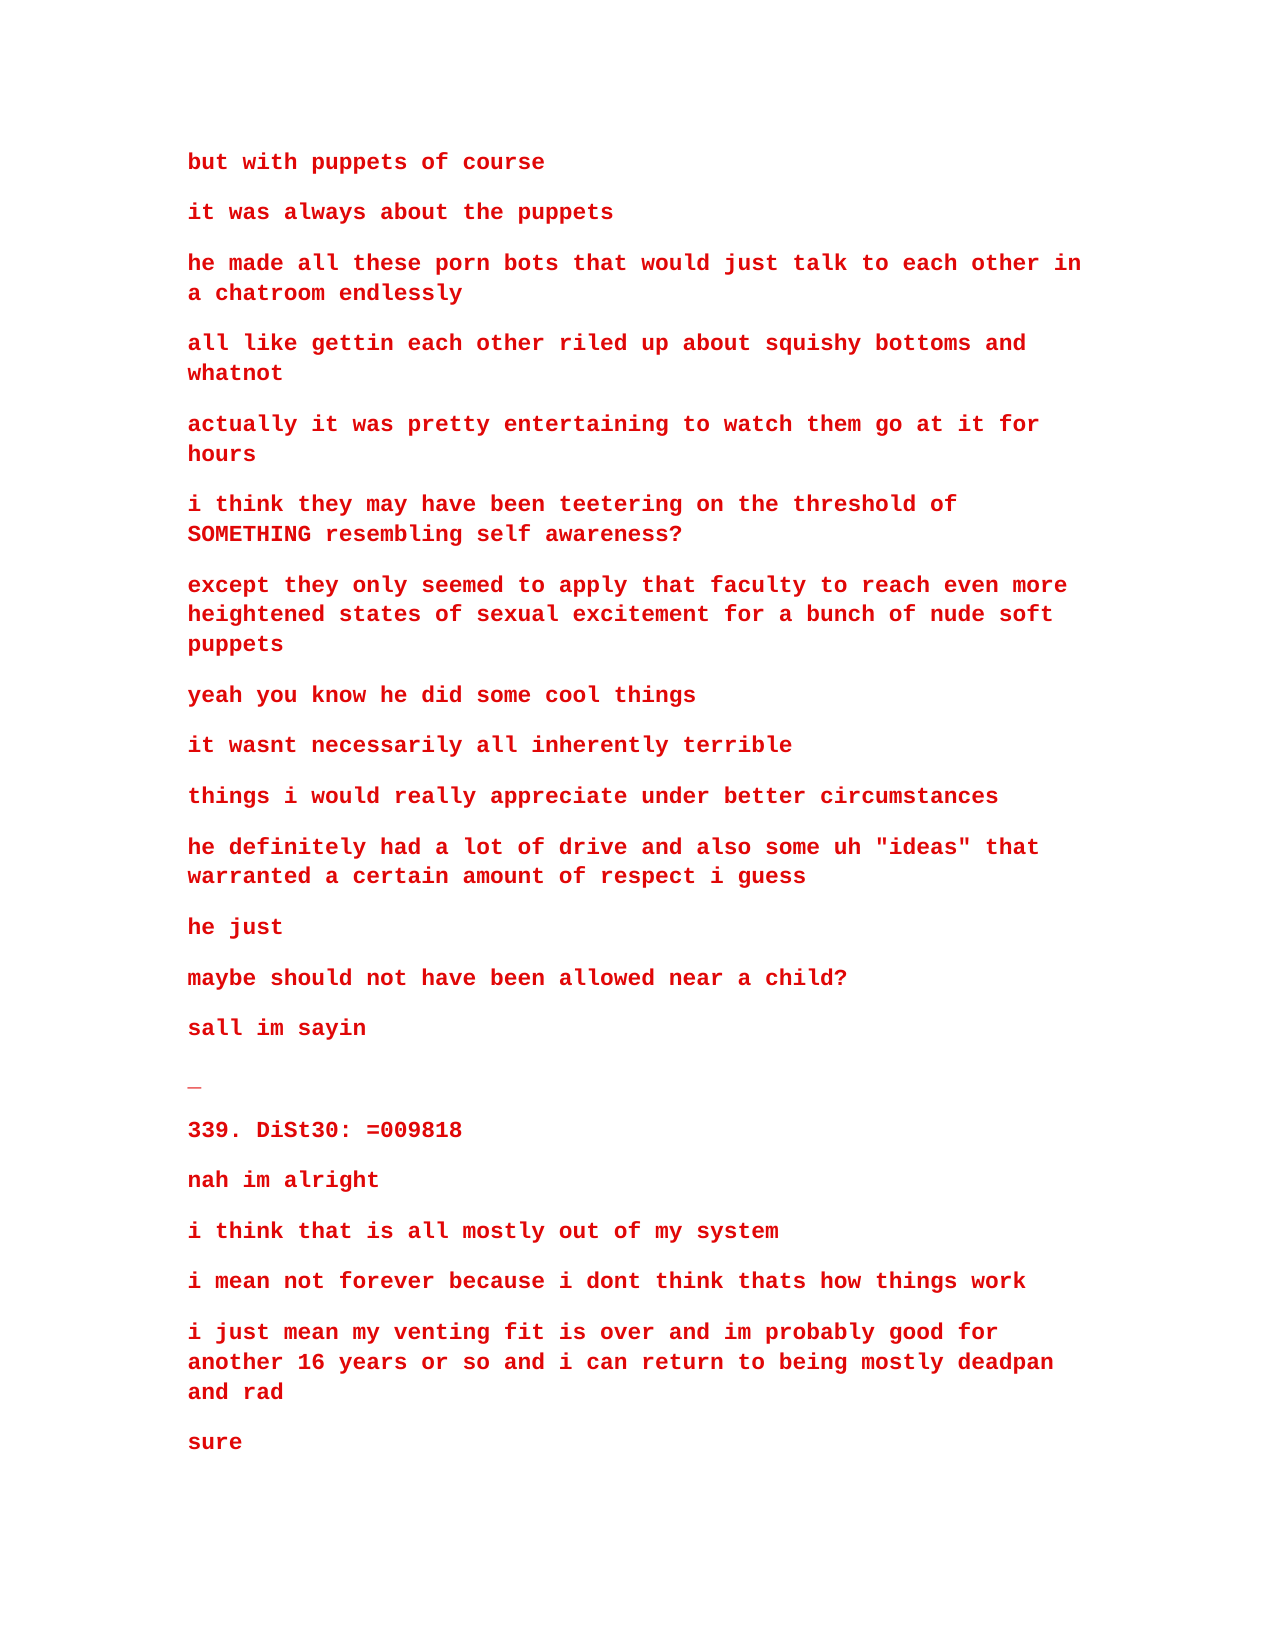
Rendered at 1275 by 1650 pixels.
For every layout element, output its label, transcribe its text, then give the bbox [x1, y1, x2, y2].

text i think they may have been teetering on the threshold of SOMETHING resembling self awareness? [187, 492, 1087, 548]
text he made all these porn bots that would just talk to each other in a chatroom endlessly [187, 251, 1087, 307]
text except they only seemed to apply that faculty to reach even more heightened states of sexual excitement for a bunch of nude soft puppets [187, 573, 1087, 658]
text but with puppets of course [187, 150, 1087, 176]
text it was always about the puppets [187, 201, 1087, 227]
text all like gettin each other riled up about squishy bottoms and whatnot [187, 332, 1087, 387]
text yeah you know he did some cool things [187, 683, 1087, 709]
text i just mean my venting fit is over and im probably good for another 16 years or so and i can return to being mostly deadpan and rad [187, 1320, 1087, 1406]
text i mean not forever because i dont think thats how things work [187, 1270, 1087, 1296]
text things i would really appreciate under better circumstances [187, 784, 1087, 810]
text 339. DiSt30: =009818 [187, 1118, 1087, 1144]
text nah im alright [187, 1168, 1087, 1194]
text actually it was pretty entertaining to watch them go at it for hours [187, 412, 1087, 468]
text he definitely had a lot of drive and also some uh "ideas" that warranted a certain amount of respect i guess [187, 835, 1087, 891]
text sall im sayin [187, 1017, 1087, 1043]
text he just [187, 915, 1087, 941]
text it wasnt necessarily all inherently terrible [187, 734, 1087, 760]
text sure [187, 1431, 1087, 1457]
text maybe should not have been allowed near a child? [187, 966, 1087, 992]
text _ [187, 1067, 1087, 1093]
text i think that is all mostly out of my system [187, 1219, 1087, 1245]
